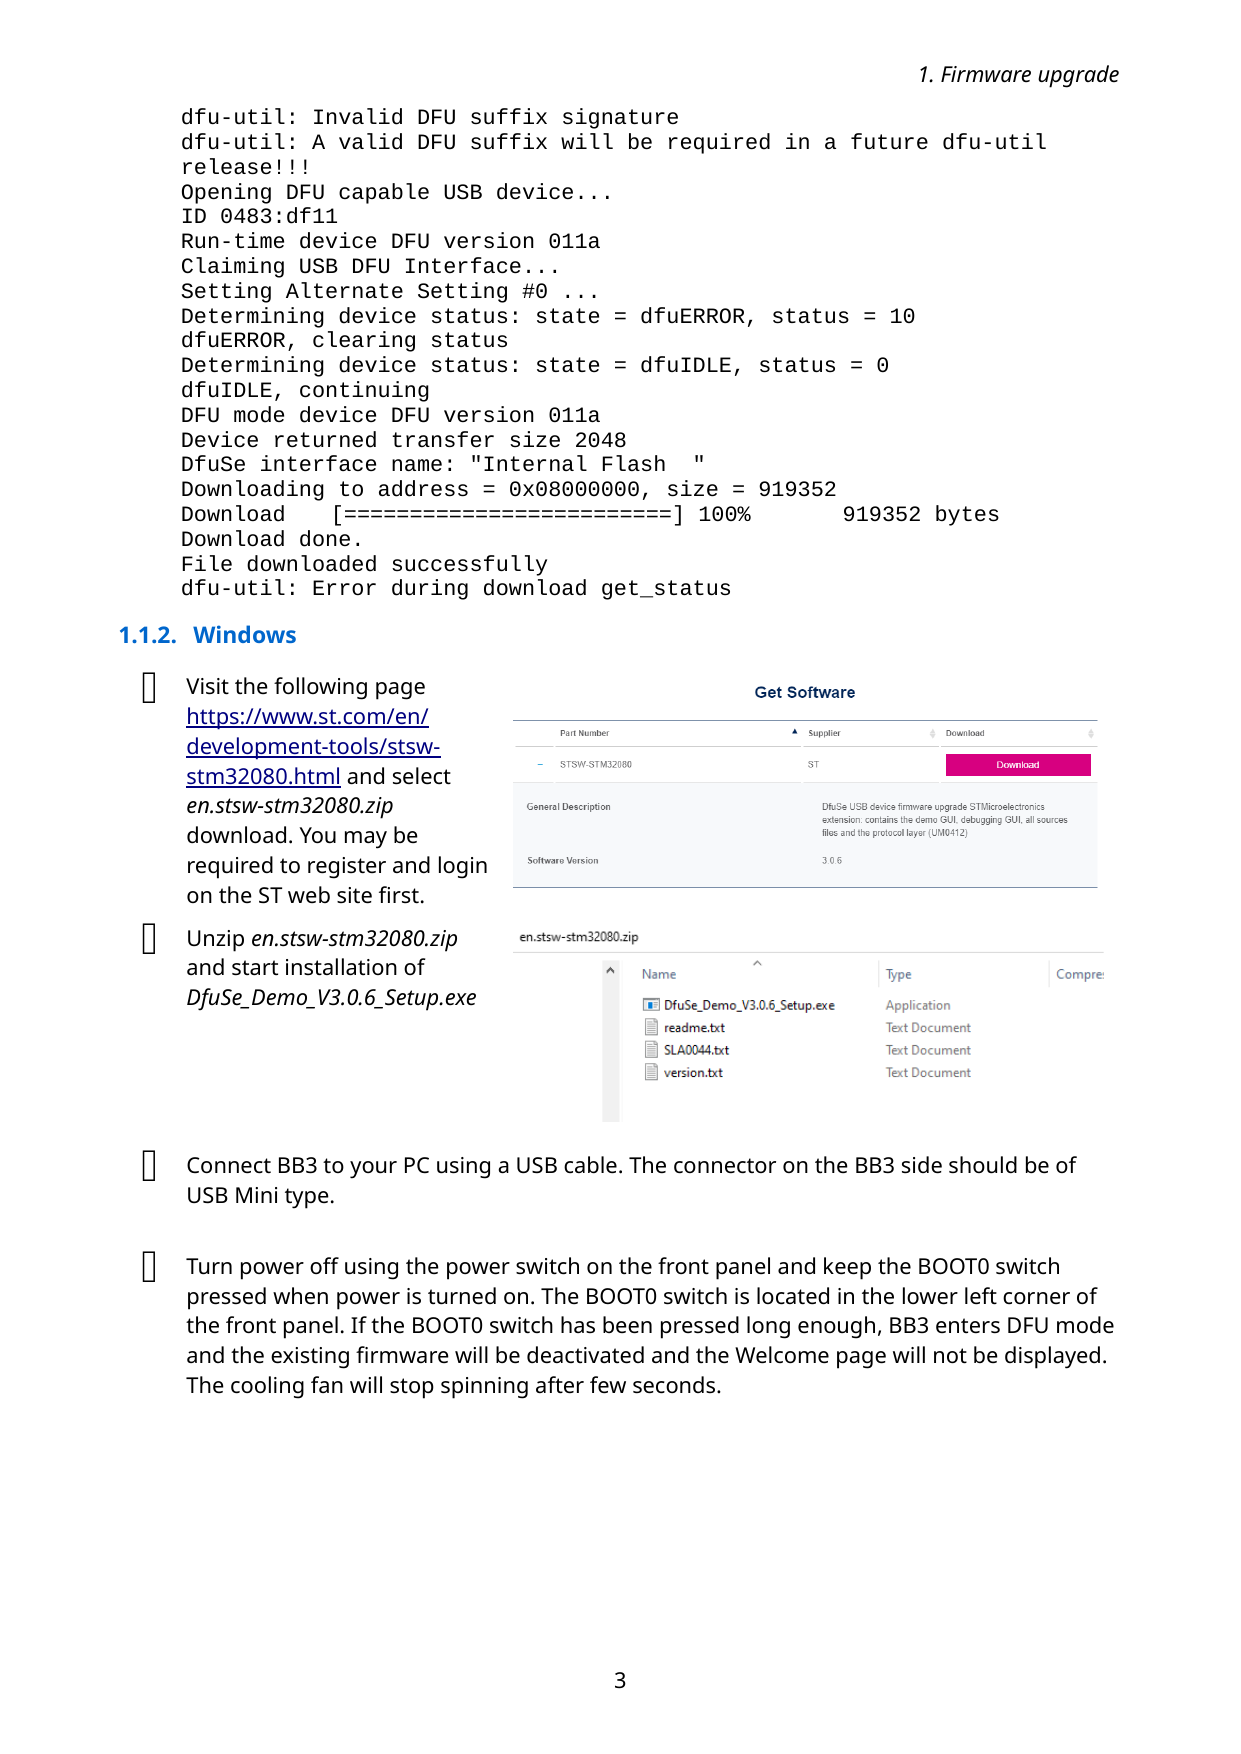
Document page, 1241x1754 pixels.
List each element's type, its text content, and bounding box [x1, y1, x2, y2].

table_header Visit the following page https://www.st.com/en/development-tools/stsw-stm32080.html and select en.stsw-stm32080.zip download. You may be required to register and login on the ST web site first. [181, 666, 495, 917]
subtitle Windows [118, 619, 1122, 651]
table_cell Turn power off using the power switch on the front panel and keep the BOOT0 switch pressed when power is turned on. The BOOT0 switch is located in the lower left corner of the front panel. If the BOOT0 switch has been pressed long enough, BB3 enters DFU mode and the existing firmware will be deactivated and the Welcome page will not be displayed. The cooling fan will stop spinning after few seconds. [181, 1245, 1122, 1435]
table_cell [118, 107, 181, 602]
table_header  [118, 666, 181, 917]
picture [513, 671, 1104, 894]
table_cell Unzip en.stsw-stm32080.zip and start installation of DfuSe_Demo_V3.0.6_Setup.exe [181, 917, 495, 1144]
table_cell Connect BB3 to your PC using a USB cable. The connector on the BB3 side should be of USB Mini type. [181, 1144, 1122, 1245]
table_cell  [118, 1245, 181, 1435]
table_cell [495, 917, 1122, 1144]
picture [513, 922, 1104, 1122]
table_cell  [118, 1144, 181, 1245]
table_cell dfu-util: Invalid DFU suffix signature dfu-util: A valid DFU suffix will be required in a future dfu-util release!!! Opening DFU capable USB device... ID 0483:df11 Run-time device DFU version 011a Claiming USB DFU Interface... Setting Alternate Setting #0 ... Determining device status: state = dfuERROR, status = 10 dfuERROR, clearing status Determining device status: state = dfuIDLE, status = 0 dfuIDLE, continuing DFU mode device DFU version 011a Device returned transfer size 2048 DfuSe interface name: "Internal Flash " Downloading to address = 0x08000000, size = 919352 Download [=========================] 100% 919352 bytes Download done. File downloaded successfully dfu-util: Error during download get_status [181, 107, 1122, 602]
table_header [495, 666, 1122, 917]
table_cell  [118, 917, 181, 1144]
